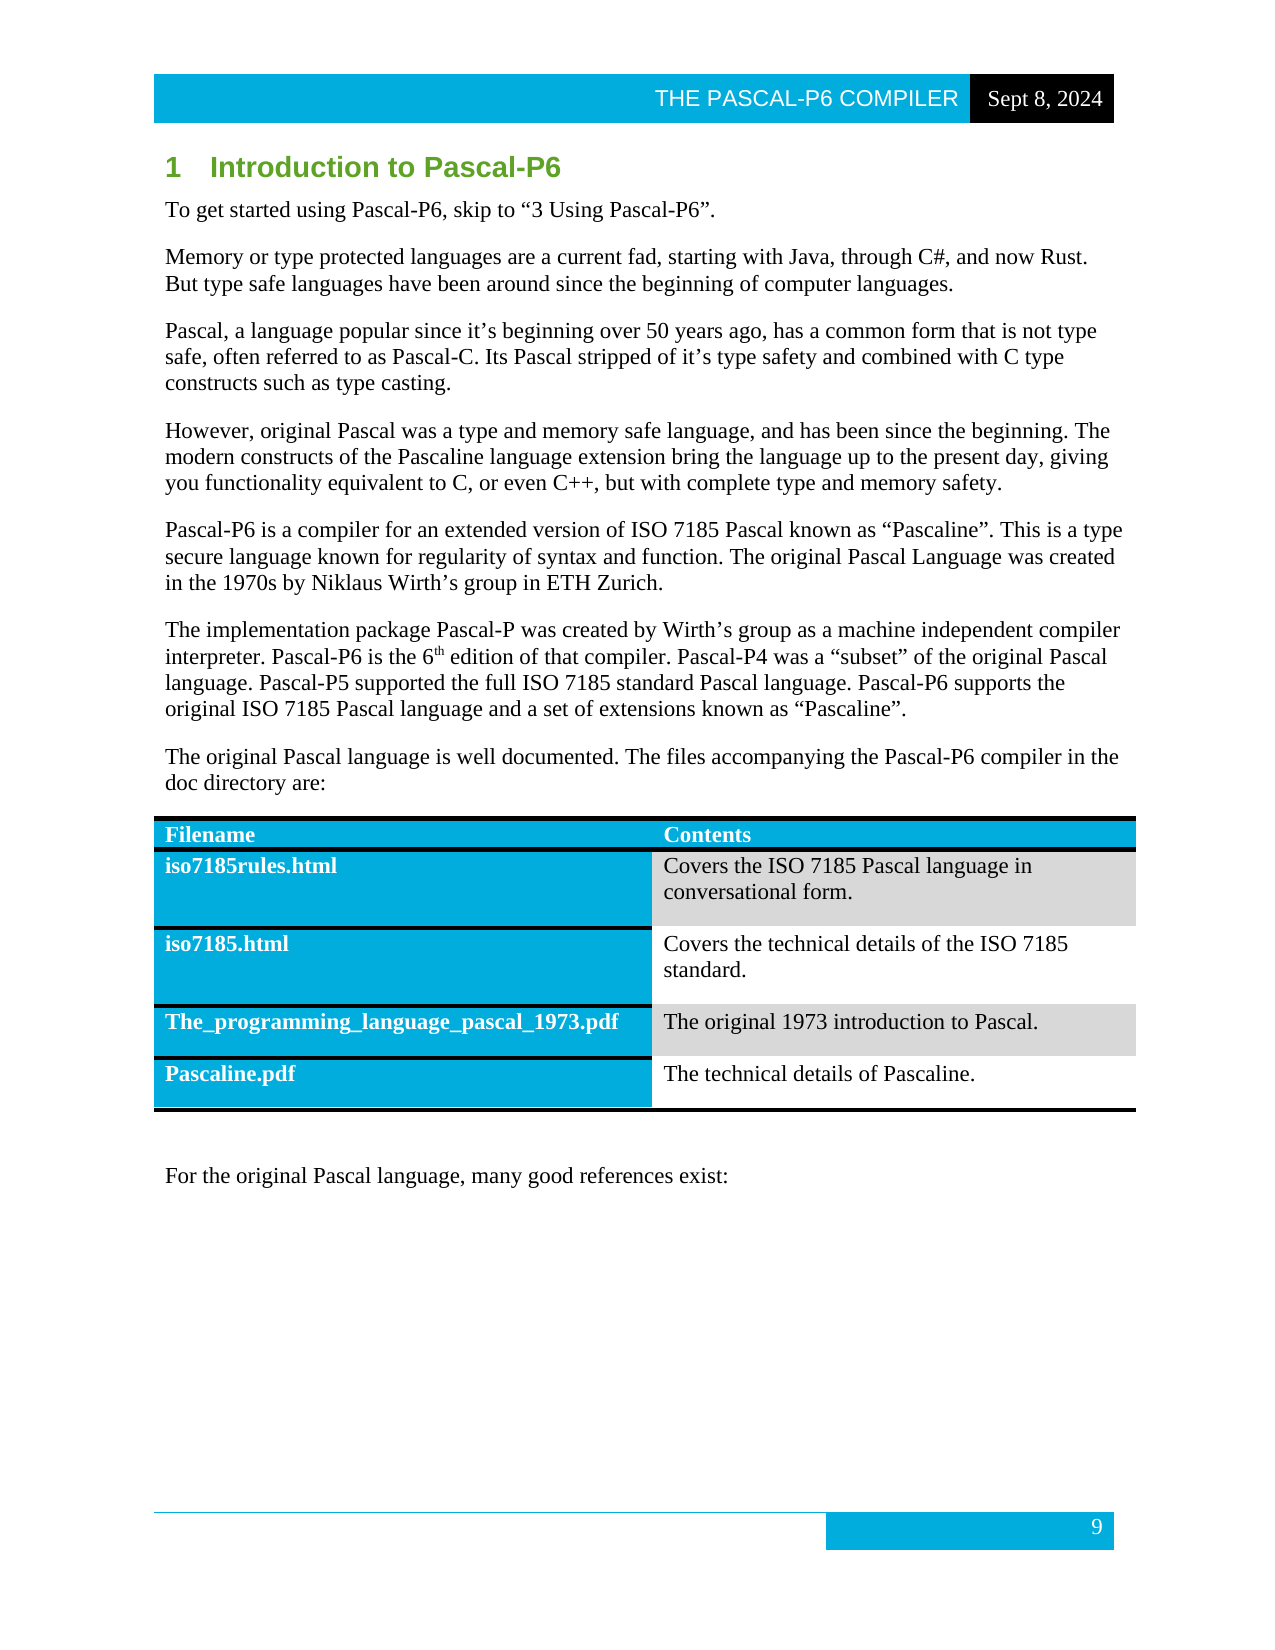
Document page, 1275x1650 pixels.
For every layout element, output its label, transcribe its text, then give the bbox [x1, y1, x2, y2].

text The original Pascal language is well documented. The files accompanying the Pascal-P6 compiler in the doc directory are: [165, 743, 1125, 795]
subtitle Introduction to Pascal-P6 [165, 150, 1125, 183]
table_cell Covers the technical details of the ISO 7185 standard. [652, 926, 1136, 1004]
table_cell The technical details of Pascaline. [652, 1056, 1136, 1107]
text Pascal-P6 is a compiler for an extended version of ISO 7185 Pascal known as “Pascaline”. This is a type secure language known for regularity of syntax and function. The original Pascal Language was created in the 1970s by Niklaus Wirth’s group in ETH Zurich. [165, 517, 1125, 596]
table_cell iso7185rules.html [154, 852, 652, 926]
text For the original Pascal language, many good references exist: [165, 1162, 1125, 1188]
table_cell Covers the ISO 7185 Pascal language in conversational form. [652, 852, 1136, 926]
table_cell The_programming_language_pascal_1973.pdf [154, 1008, 652, 1056]
table_header Filename [154, 821, 652, 847]
text However, original Pascal was a type and memory safe language, and has been since the beginning. The modern constructs of the Pascaline language extension bring the language up to the present day, giving you functionality equivalent to C, or even C++, but with complete type and memory safety. [165, 417, 1125, 496]
table_header Contents [652, 821, 1136, 847]
text Pascal, a language popular since it’s beginning over 50 years ago, has a common form that is not type safe, often referred to as Pascal-C. Its Pascal stripped of it’s type safety and combined with C type constructs such as type casting. [165, 317, 1125, 396]
table_cell The original 1973 introduction to Pascal. [652, 1004, 1136, 1056]
table_cell Pascaline.pdf [154, 1060, 652, 1107]
table_cell iso7185.html [154, 930, 652, 1004]
text The implementation package Pascal-P was created by Wirth’s group as a machine independent compiler interpreter. Pascal-P6 is the 6th edition of that compiler. Pascal-P4 was a “subset” of the original Pascal language. Pascal-P5 supported the full ISO 7185 standard Pascal language. Pascal-P6 supports the original ISO 7185 Pascal language and a set of extensions known as “Pascaline”. [165, 616, 1125, 722]
text Memory or type protected languages are a current fad, starting with Java, through C#, and now Rust. But type safe languages have been around since the beginning of computer languages. [165, 243, 1125, 296]
text To get started using Pascal-P6, skip to “3 Using Pascal-P6”. [165, 196, 1125, 222]
